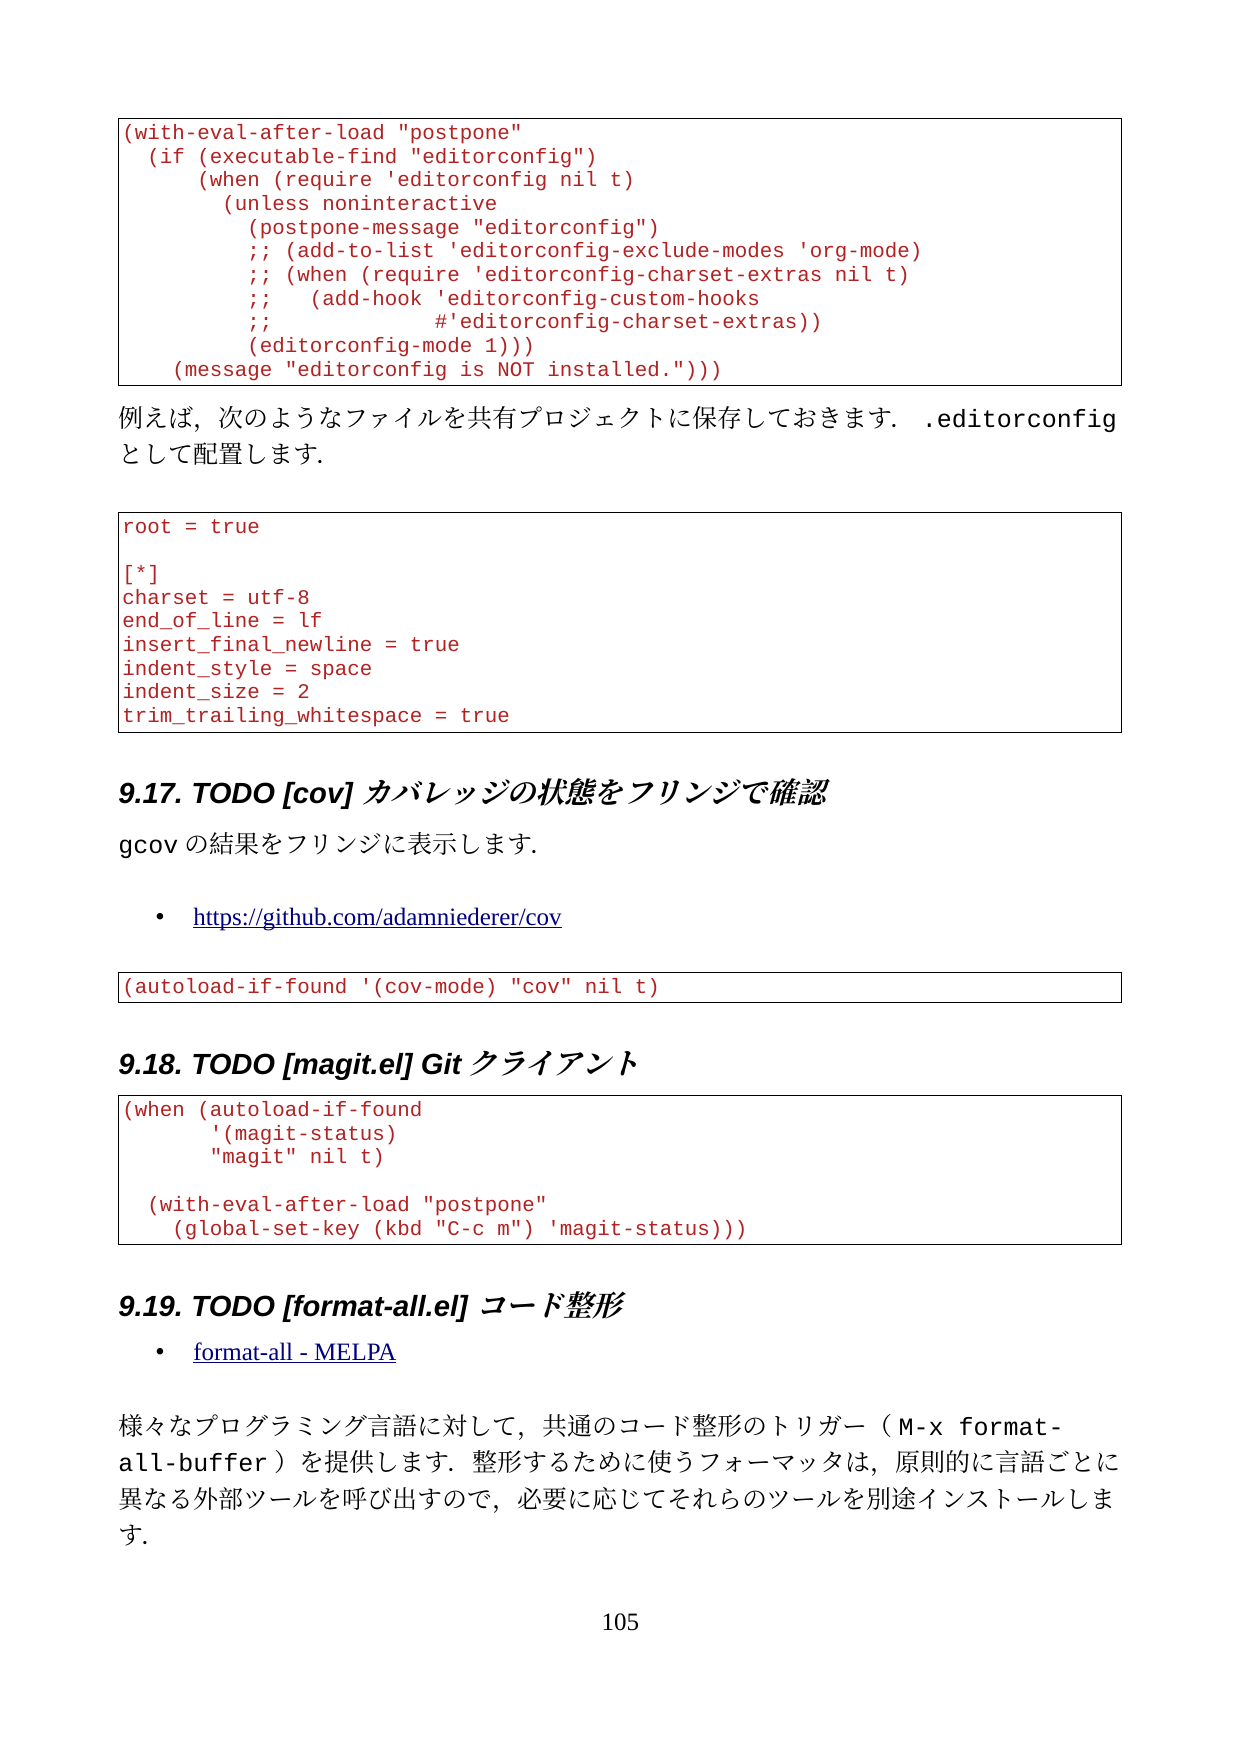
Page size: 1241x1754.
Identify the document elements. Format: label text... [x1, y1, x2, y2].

text (when (require 'editorconfig nil t) [119, 165, 1121, 189]
text ;; (add-to-list 'editorconfig-exclude-modes 'org-mode) [119, 236, 1121, 260]
text '(magit-status) [119, 1119, 1121, 1143]
text (editorconfig-mode 1))) [119, 331, 1121, 354]
text ;; (add-hook 'editorconfig-custom-hooks [119, 284, 1121, 307]
subtitle TODO [magit.el] Gitクライアント [118, 1041, 1122, 1083]
subtitle TODO [format-all.el] コード整形 [118, 1282, 1122, 1324]
text gcov の結果をフリンジに表示します． [118, 824, 1122, 889]
list https://github.com/adamniederer/cov [156, 902, 1122, 959]
text (autoload-if-found '(cov-mode) "cov" nil t) [119, 973, 1121, 1002]
text (global-set-key (kbd "C-c m") 'magit-status))) [119, 1213, 1121, 1244]
text ;; (when (require 'editorconfig-charset-extras nil t) [119, 260, 1121, 284]
text insert_final_newline = true [119, 630, 1121, 654]
text 様々なプログラミング言語に対して，共通のコード整形のトリガー（ M-x format-all-buffer ）を提供します．整形するために使うフォーマッタは，原則的に言語ごとに異なる外部ツールを呼び出すので，必要に応じてそれらのツールを別途インストールします． [118, 1407, 1122, 1551]
text (unless noninteractive [119, 189, 1121, 213]
text end_of_line = lf [119, 607, 1121, 630]
text (postpone-message "editorconfig") [119, 213, 1121, 236]
list format-all - MELPA [156, 1337, 1122, 1394]
text indent_size = 2 [119, 677, 1121, 701]
text ;; #'editorconfig-charset-extras)) [119, 307, 1121, 331]
text indent_style = space [119, 654, 1121, 677]
text "magit" nil t) [119, 1143, 1121, 1166]
text (with-eval-after-load "postpone" [119, 119, 1121, 142]
text (when (autoload-if-found [119, 1096, 1121, 1119]
text charset = utf-8 [119, 583, 1121, 607]
text (if (executable-find "editorconfig") [119, 142, 1121, 165]
text trim_trailing_whitespace = true [119, 701, 1121, 732]
text (message "editorconfig is NOT installed."))) [119, 354, 1121, 385]
subtitle TODO [cov] カバレッジの状態をフリンジで確認 [118, 770, 1122, 812]
text root = true [119, 513, 1121, 536]
text [*] [119, 559, 1121, 583]
text 例えば，次のようなファイルを共有プロジェクトに保存しておきます． .editorconfig として配置します． [118, 398, 1122, 499]
text (with-eval-after-load "postpone" [119, 1190, 1121, 1213]
